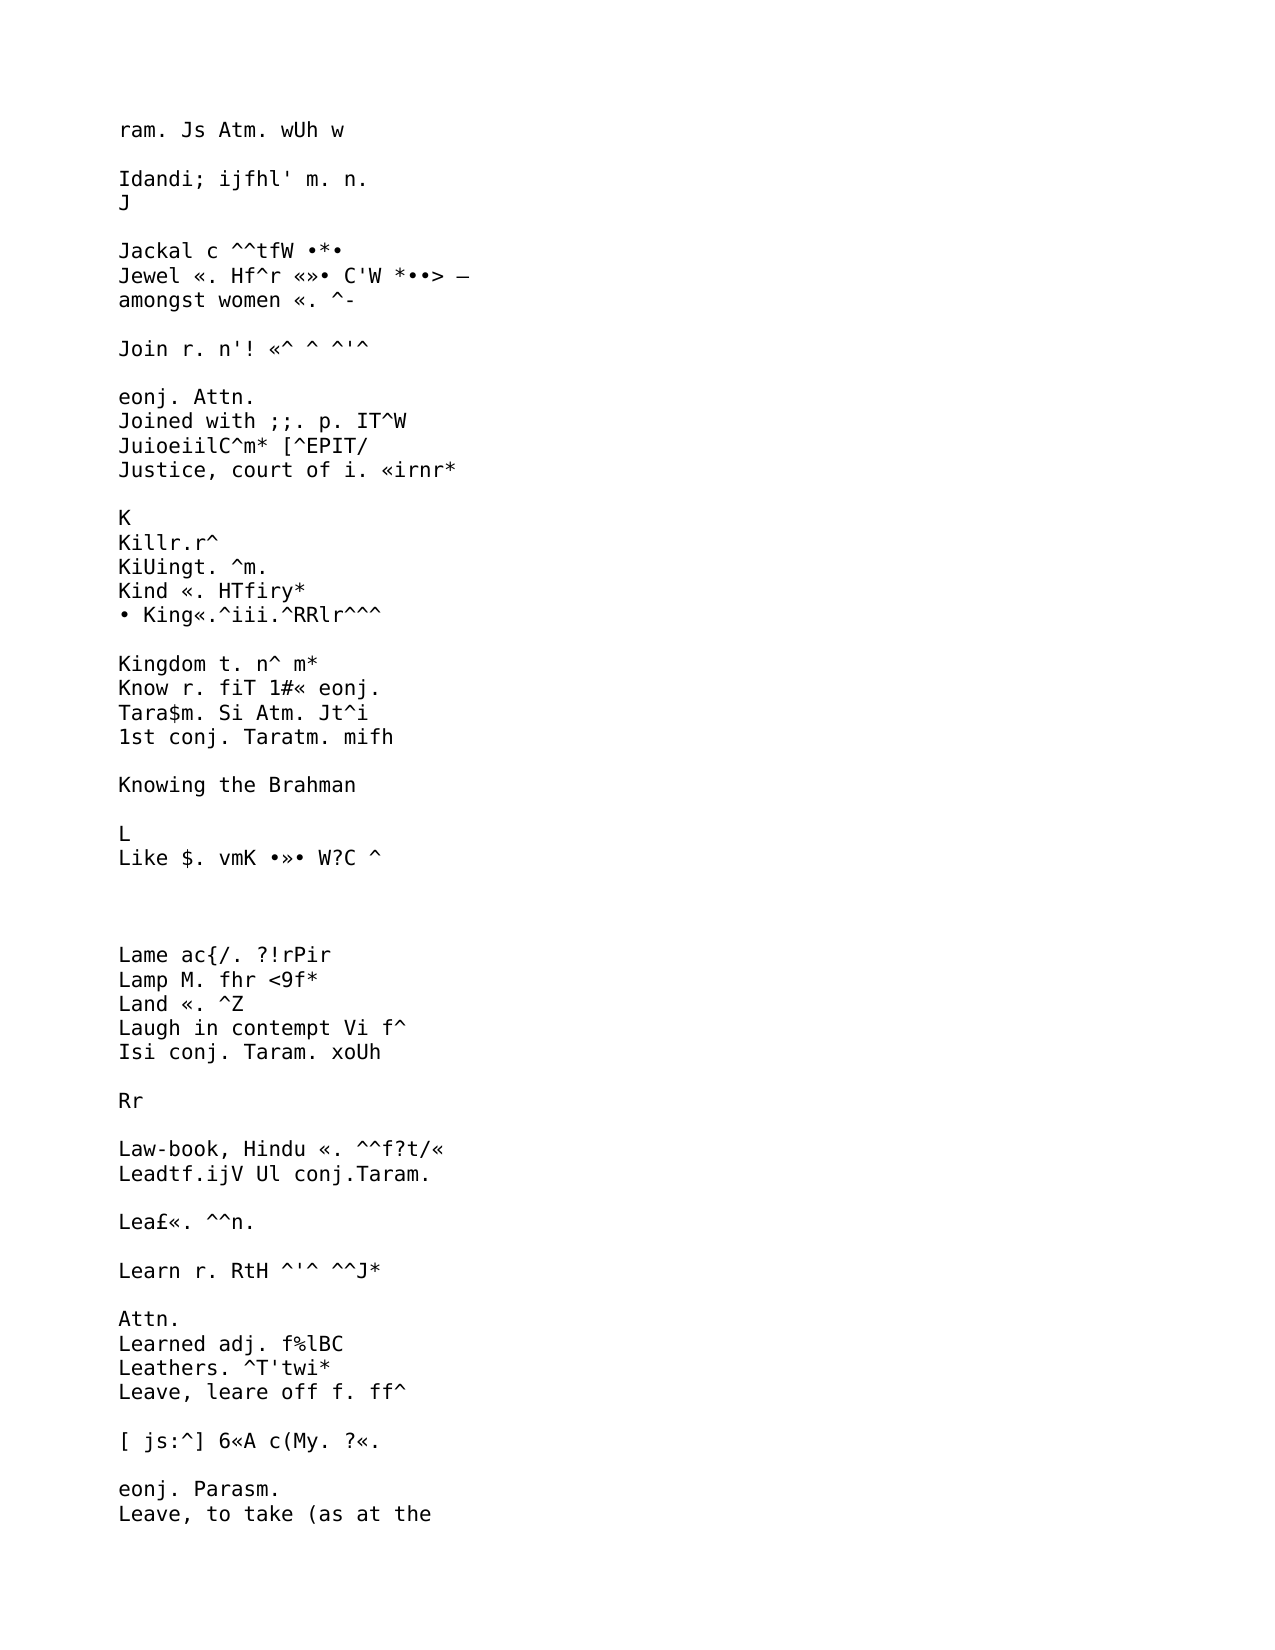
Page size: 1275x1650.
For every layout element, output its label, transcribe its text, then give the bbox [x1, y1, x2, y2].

text Rr [118, 1089, 1157, 1113]
text Attn. [118, 1307, 1157, 1332]
text Tara$m. Si Atm. Jt^i [118, 701, 1157, 725]
text Laugh in contempt Vi f^ [118, 1016, 1157, 1040]
text Kind «. HTfiry* [118, 579, 1157, 603]
text Lea£«. ^^n. [118, 1210, 1157, 1234]
text Law-book, Hindu «. ^^f?t/« [118, 1137, 1157, 1162]
text Learned adj. f%lBC [118, 1332, 1157, 1356]
text Idandi; ijfhl' m. n. [118, 167, 1157, 191]
text Joined with ;;. p. IT^W [118, 409, 1157, 434]
text Killr.r^ [118, 531, 1157, 555]
text JuioeiilC^m* [^EPIT/ [118, 434, 1157, 458]
text Jackal c ^^tfW •*• [118, 239, 1157, 264]
text Learn r. RtH ^'^ ^^J* [118, 1259, 1157, 1283]
text 1st conj. Taratm. mifh [118, 725, 1157, 749]
text Leadtf.ijV Ul conj.Taram. [118, 1162, 1157, 1186]
text Like $. vmK •»• W?C ^ [118, 846, 1157, 871]
text • King«.^iii.^RRlr^^^ [118, 603, 1157, 628]
text ram. Js Atm. wUh w [118, 118, 1157, 142]
text K [118, 506, 1157, 531]
text Justice, court of i. «irnr* [118, 458, 1157, 482]
text [ js:^] 6«A c(My. ?«. [118, 1429, 1157, 1453]
text Leave, leare off f. ff^ [118, 1380, 1157, 1404]
text Knowing the Brahman [118, 773, 1157, 798]
text eonj. Attn. [118, 385, 1157, 409]
text J [118, 191, 1157, 215]
text Know r. fiT 1#« eonj. [118, 676, 1157, 701]
text L [118, 822, 1157, 846]
text Leathers. ^T'twi* [118, 1356, 1157, 1380]
text Jewel «. Hf^r «»• C'W *••> — [118, 264, 1157, 288]
text Land «. ^Z [118, 992, 1157, 1016]
text Isi conj. Taram. xoUh [118, 1040, 1157, 1065]
text amongst women «. ^- [118, 288, 1157, 312]
text Lame ac{/. ?!rPir [118, 943, 1157, 968]
text Kingdom t. n^ m* [118, 652, 1157, 676]
text Leave, to take (as at the [118, 1502, 1157, 1526]
text Lamp M. fhr <9f* [118, 968, 1157, 992]
text KiUingt. ^m. [118, 555, 1157, 579]
text eonj. Parasm. [118, 1477, 1157, 1502]
text Join r. n'! «^ ^ ^'^ [118, 337, 1157, 361]
